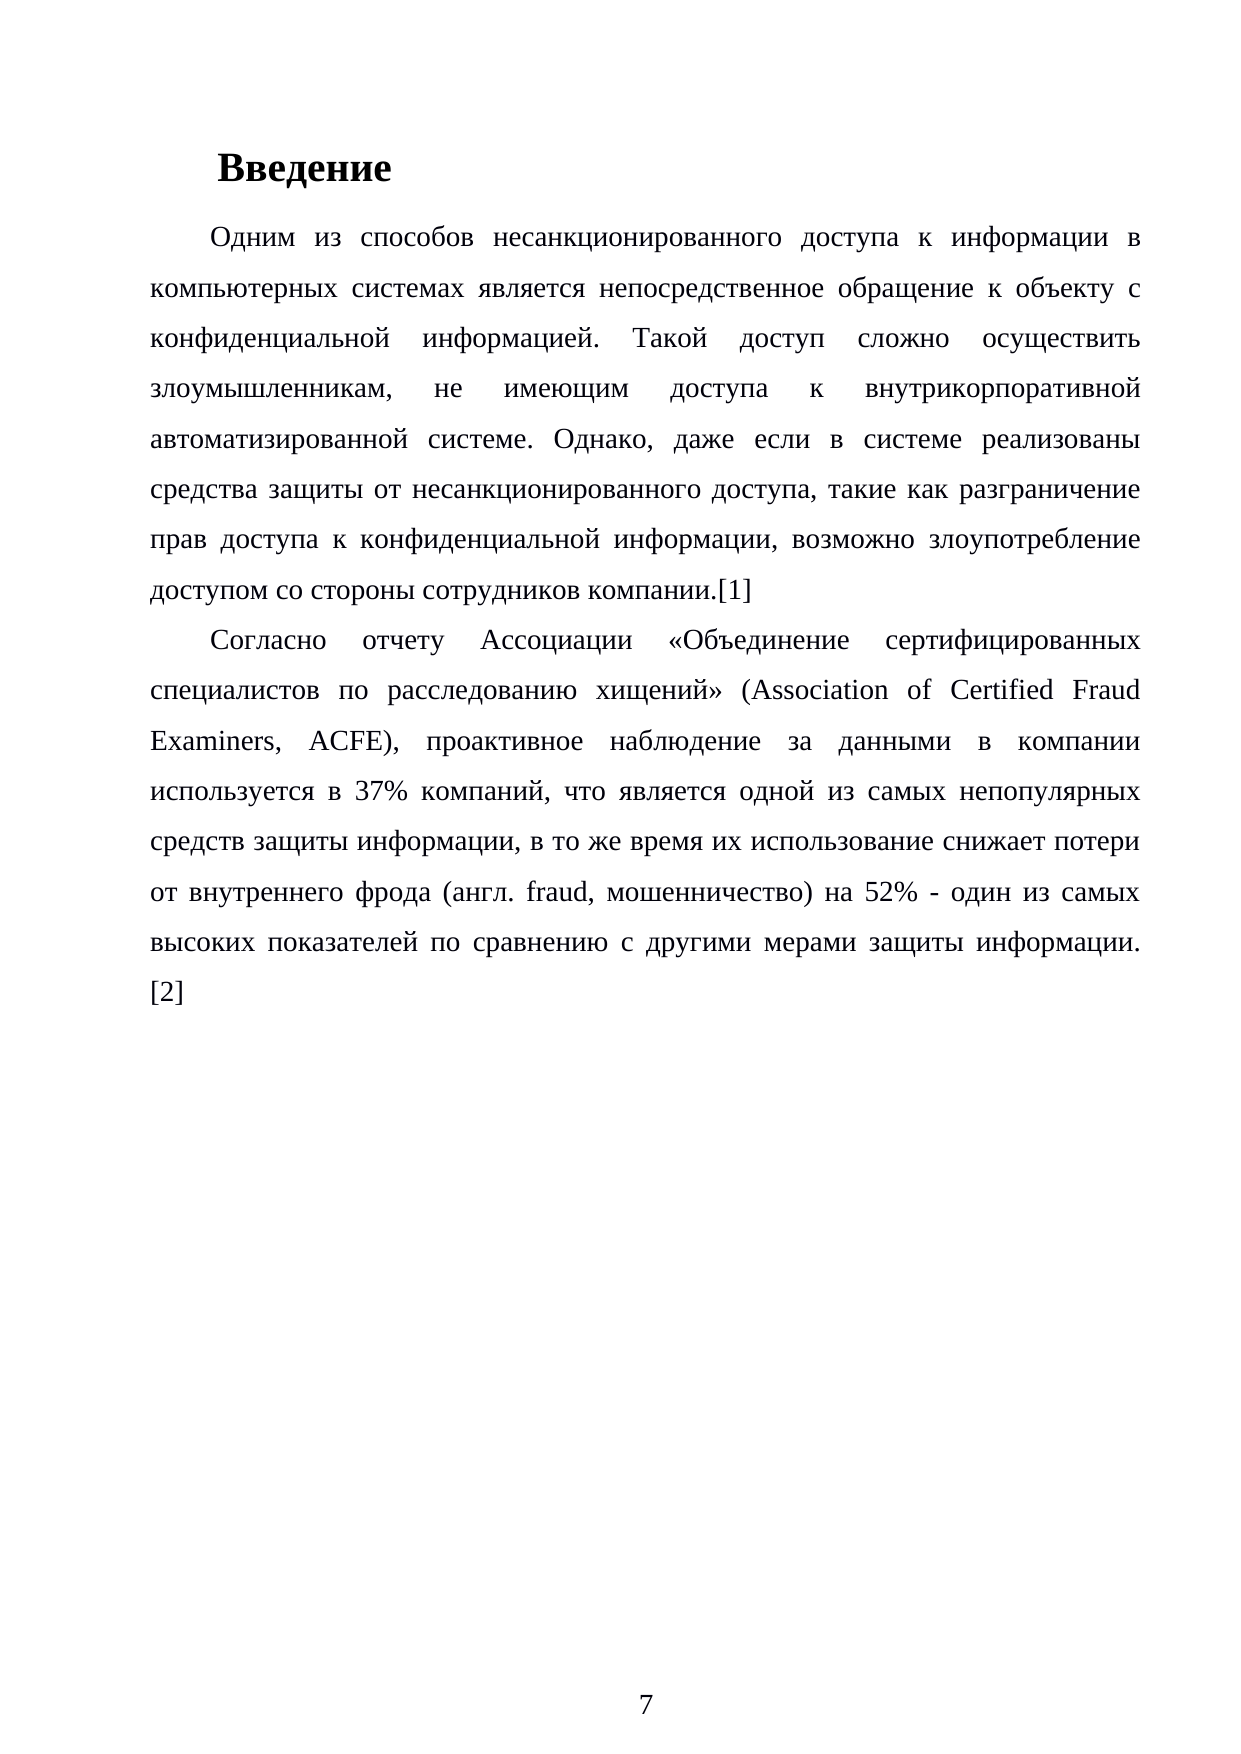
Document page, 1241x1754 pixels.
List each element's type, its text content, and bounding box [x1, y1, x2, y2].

text Согласно отчету Ассоциации «Объединение сертифицированных специалистов по расследованию хищений» (Association of Certified Fraud Examiners, ACFE), проактивное наблюдение за данными в компании используется в 37% компаний, что является одной из самых непопулярных средств защиты информации, в то же время их использование снижает потери от внутреннего фрода (англ. fraud, мошенничество) на 52% - один из самых высоких показателей по сравнению с другими мерами защиты информации. [2] [150, 622, 1142, 1008]
text Одним из способов несанкционированного доступа к информации в компьютерных системах является непосредственное обращение к объекту с конфиденциальной информацией. Такой доступ сложно осуществить злоумышленникам, не имеющим доступа к внутрикорпоративной автоматизированной системе. Однако, даже если в системе реализованы средства защиты от несанкционированного доступа, такие как разграничение прав доступа к конфиденциальной информации, возможно злоупотребление доступом со стороны сотрудников компании.[1] [150, 219, 1142, 605]
subtitle Введение [150, 142, 1142, 190]
